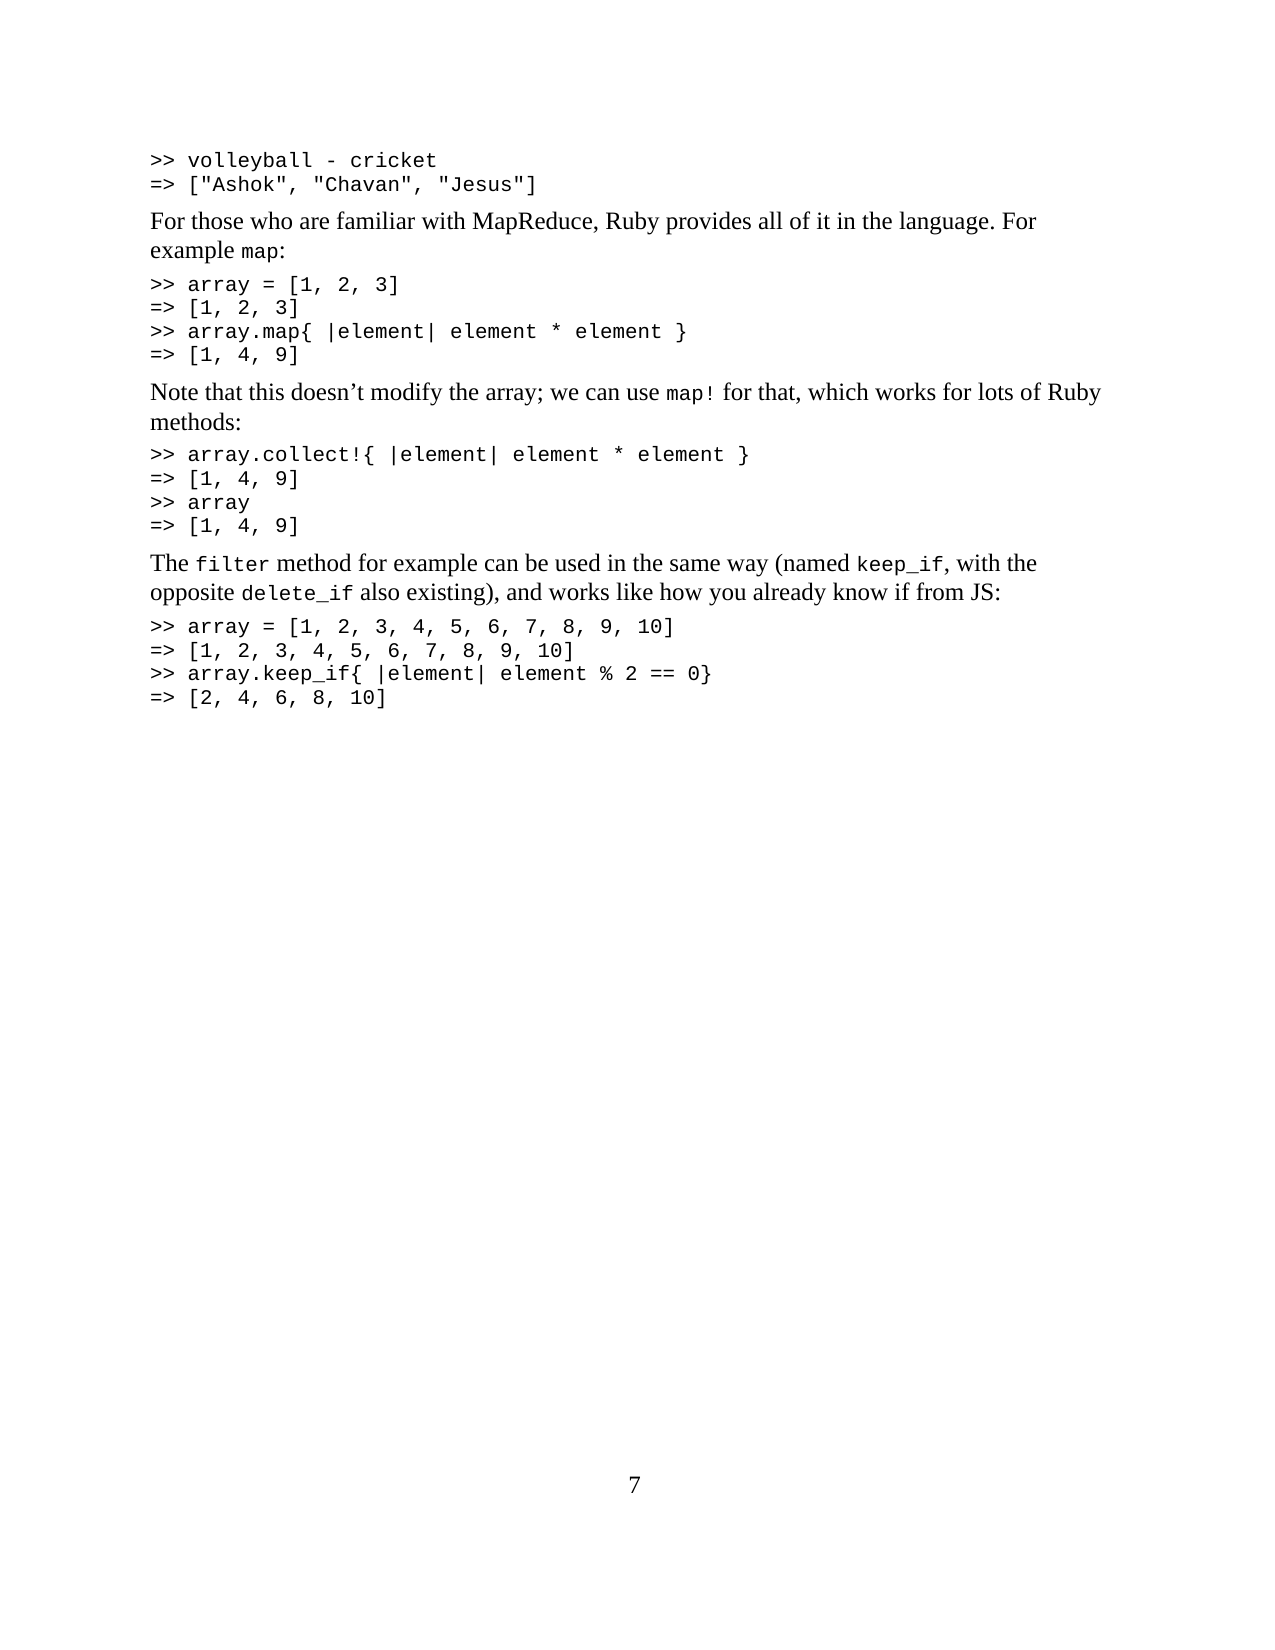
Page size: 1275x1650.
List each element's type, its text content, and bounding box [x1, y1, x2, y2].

text >> array.map{ |element| element * element } [150, 321, 1125, 344]
text => [1, 2, 3] [150, 297, 1125, 321]
text => [1, 4, 9] [150, 515, 1125, 539]
text >> array = [1, 2, 3] [150, 273, 1125, 297]
text => [1, 2, 3, 4, 5, 6, 7, 8, 9, 10] [150, 640, 1125, 663]
text >> array [150, 492, 1125, 515]
text => [1, 4, 9] [150, 468, 1125, 492]
text >> array.keep_if{ |element| element % 2 == 0} [150, 663, 1125, 687]
text >> volleyball - cricket [150, 150, 1125, 174]
text For those who are familiar with MapReduce, Ruby provides all of it in the language. For example map: [150, 206, 1125, 264]
text Note that this doesn’t modify the array; we can use map! for that, which works for lots of Ruby methods: [150, 377, 1125, 435]
text => [1, 4, 9] [150, 344, 1125, 368]
text >> array = [1, 2, 3, 4, 5, 6, 7, 8, 9, 10] [150, 616, 1125, 640]
text => ["Ashok", "Chavan", "Jesus"] [150, 174, 1125, 197]
text The filter method for example can be used in the same way (named keep_if, with the opposite delete_if also existing), and works like how you already know if from JS: [150, 548, 1125, 607]
text >> array.collect!{ |element| element * element } [150, 444, 1125, 468]
text => [2, 4, 6, 8, 10] [150, 687, 1125, 711]
